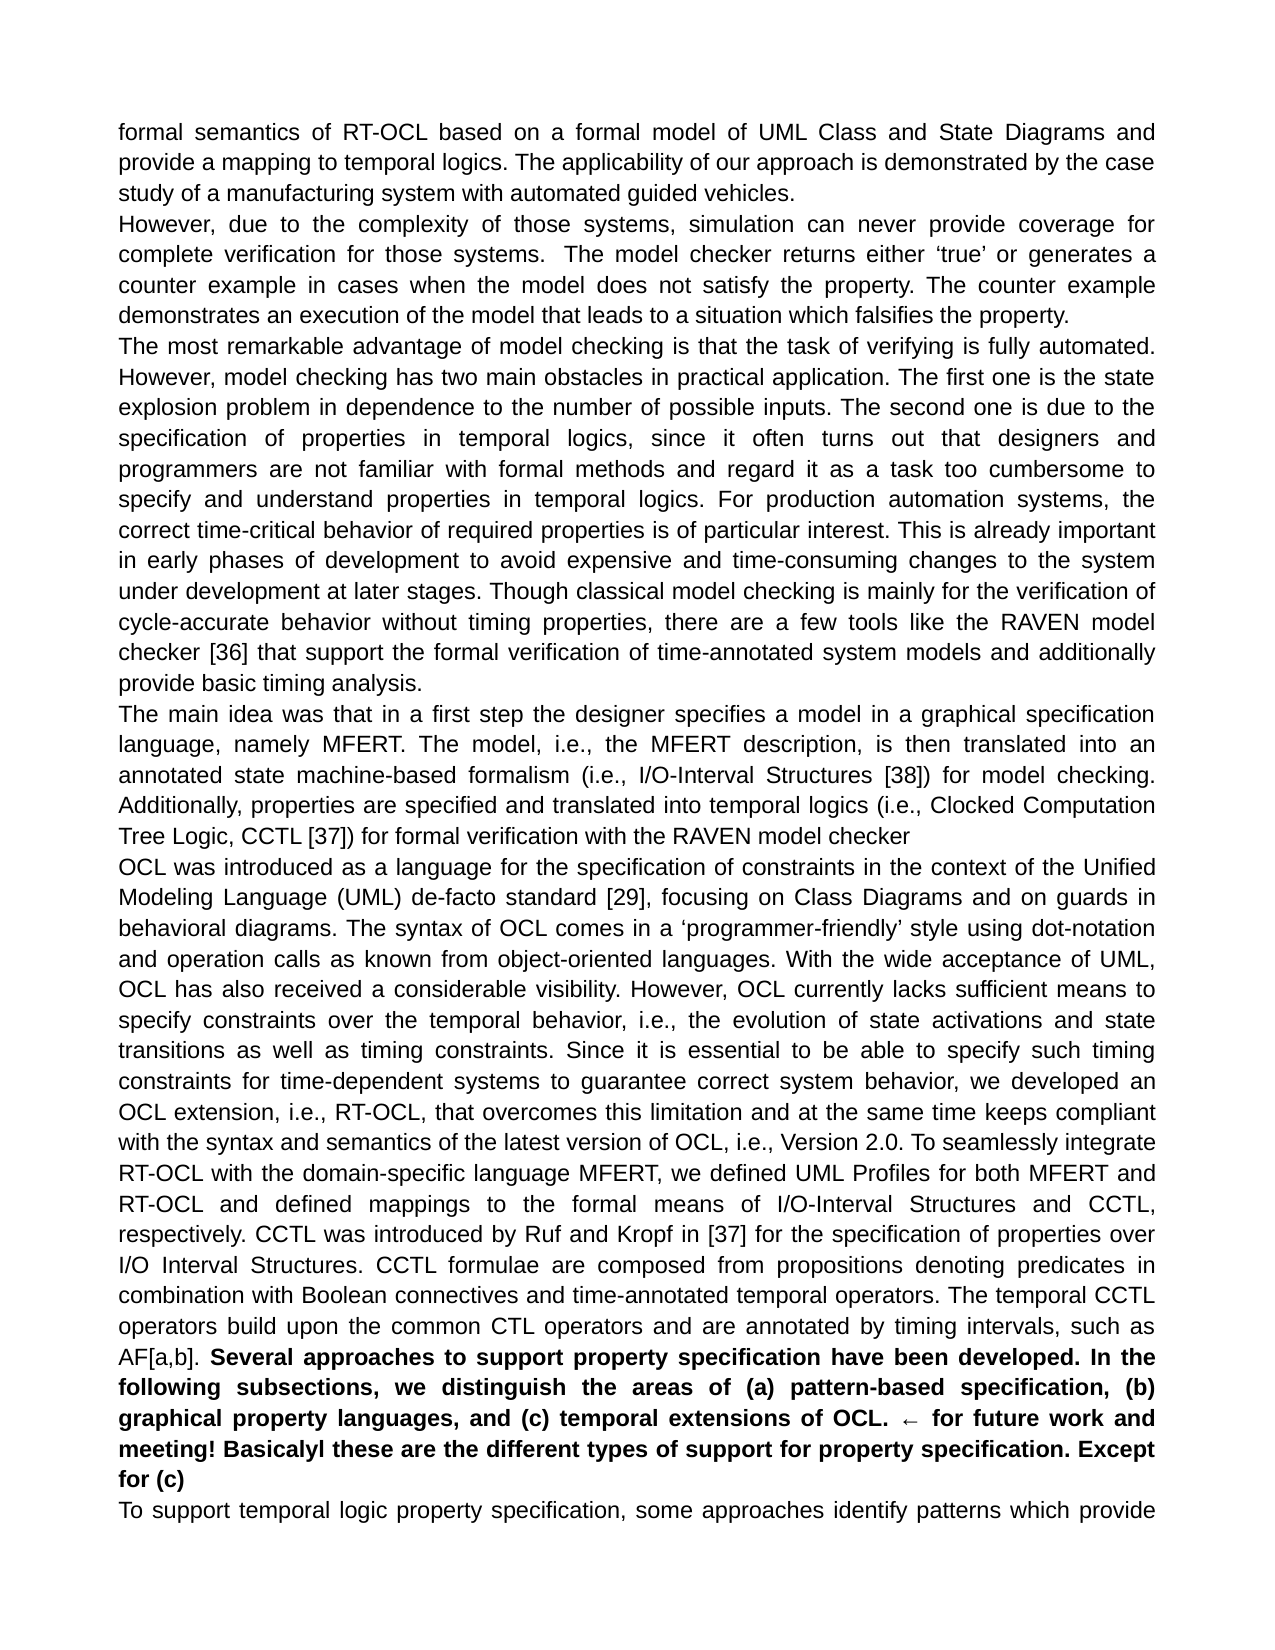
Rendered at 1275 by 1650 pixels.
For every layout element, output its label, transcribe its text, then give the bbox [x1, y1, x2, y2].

text However, due to the complexity of those systems, simulation can never provide coverage for complete verification for those systems. The model checker returns either ‘true’ or generates a counter example in cases when the model does not satisfy the property. The counter example demonstrates an execution of the model that leads to a situation which falsifies the property. [118, 210, 1157, 329]
text OCL was introduced as a language for the specification of constraints in the context of the Unified Modeling Language (UML) de-facto standard [29], focusing on Class Diagrams and on guards in behavioral diagrams. The syntax of OCL comes in a ‘programmer-friendly’ style using dot-notation and operation calls as known from object-oriented languages. With the wide acceptance of UML, OCL has also received a considerable visibility. However, OCL currently lacks sufficient means to specify constraints over the temporal behavior, i.e., the evolution of state activations and state transitions as well as timing constraints. Since it is essential to be able to specify such timing constraints for time-dependent systems to guarantee correct system behavior, we developed an OCL extension, i.e., RT-OCL, that overcomes this limitation and at the same time keeps compliant with the syntax and semantics of the latest version of OCL, i.e., Version 2.0. To seamlessly integrate RT-OCL with the domain-specific language MFERT, we defined UML Profiles for both MFERT and RT-OCL and defined mappings to the formal means of I/O-Interval Structures and CCTL, respectively. CCTL was introduced by Ruf and Kropf in [37] for the specification of properties over I/O Interval Structures. CCTL formulae are composed from propositions denoting predicates in combination with Boolean connectives and time-annotated temporal operators. The temporal CCTL operators build upon the common CTL operators and are annotated by timing intervals, such as AF[a,b]. Several approaches to support property specification have been developed. In the following subsections, we distinguish the areas of (a) pattern-based specification, (b) graphical property languages, and (c) temporal extensions of OCL. ← for future work and meeting! Basicalyl these are the different types of support for property specification. Except for (c) [118, 853, 1157, 1492]
text The most remarkable advantage of model checking is that the task of verifying is fully automated. However, model checking has two main obstacles in practical application. The first one is the state explosion problem in dependence to the number of possible inputs. The second one is due to the specification of properties in temporal logics, since it often turns out that designers and programmers are not familiar with formal methods and regard it as a task too cumbersome to specify and understand properties in temporal logics. For production automation systems, the correct time-critical behavior of required properties is of particular interest. This is already important in early phases of development to avoid expensive and time-consuming changes to the system under development at later stages. Though classical model checking is mainly for the verification of cycle-accurate behavior without timing properties, there are a few tools like the RAVEN model checker [36] that support the formal verification of time-annotated system models and additionally provide basic timing analysis. [118, 332, 1157, 696]
text The main idea was that in a first step the designer specifies a model in a graphical specification language, namely MFERT. The model, i.e., the MFERT description, is then translated into an annotated state machine-based formalism (i.e., I/O-Interval Structures [38]) for model checking. Additionally, properties are specified and translated into temporal logics (i.e., Clocked Computation Tree Logic, CCTL [37]) for formal verification with the RAVEN model checker [118, 700, 1157, 849]
text formal semantics of RT-OCL based on a formal model of UML Class and State Diagrams and provide a mapping to temporal logics. The applicability of our approach is demonstrated by the case study of a manufacturing system with automated guided vehicles. [118, 118, 1157, 206]
text To support temporal logic property specification, some approaches identify patterns which provide [118, 1496, 1157, 1523]
